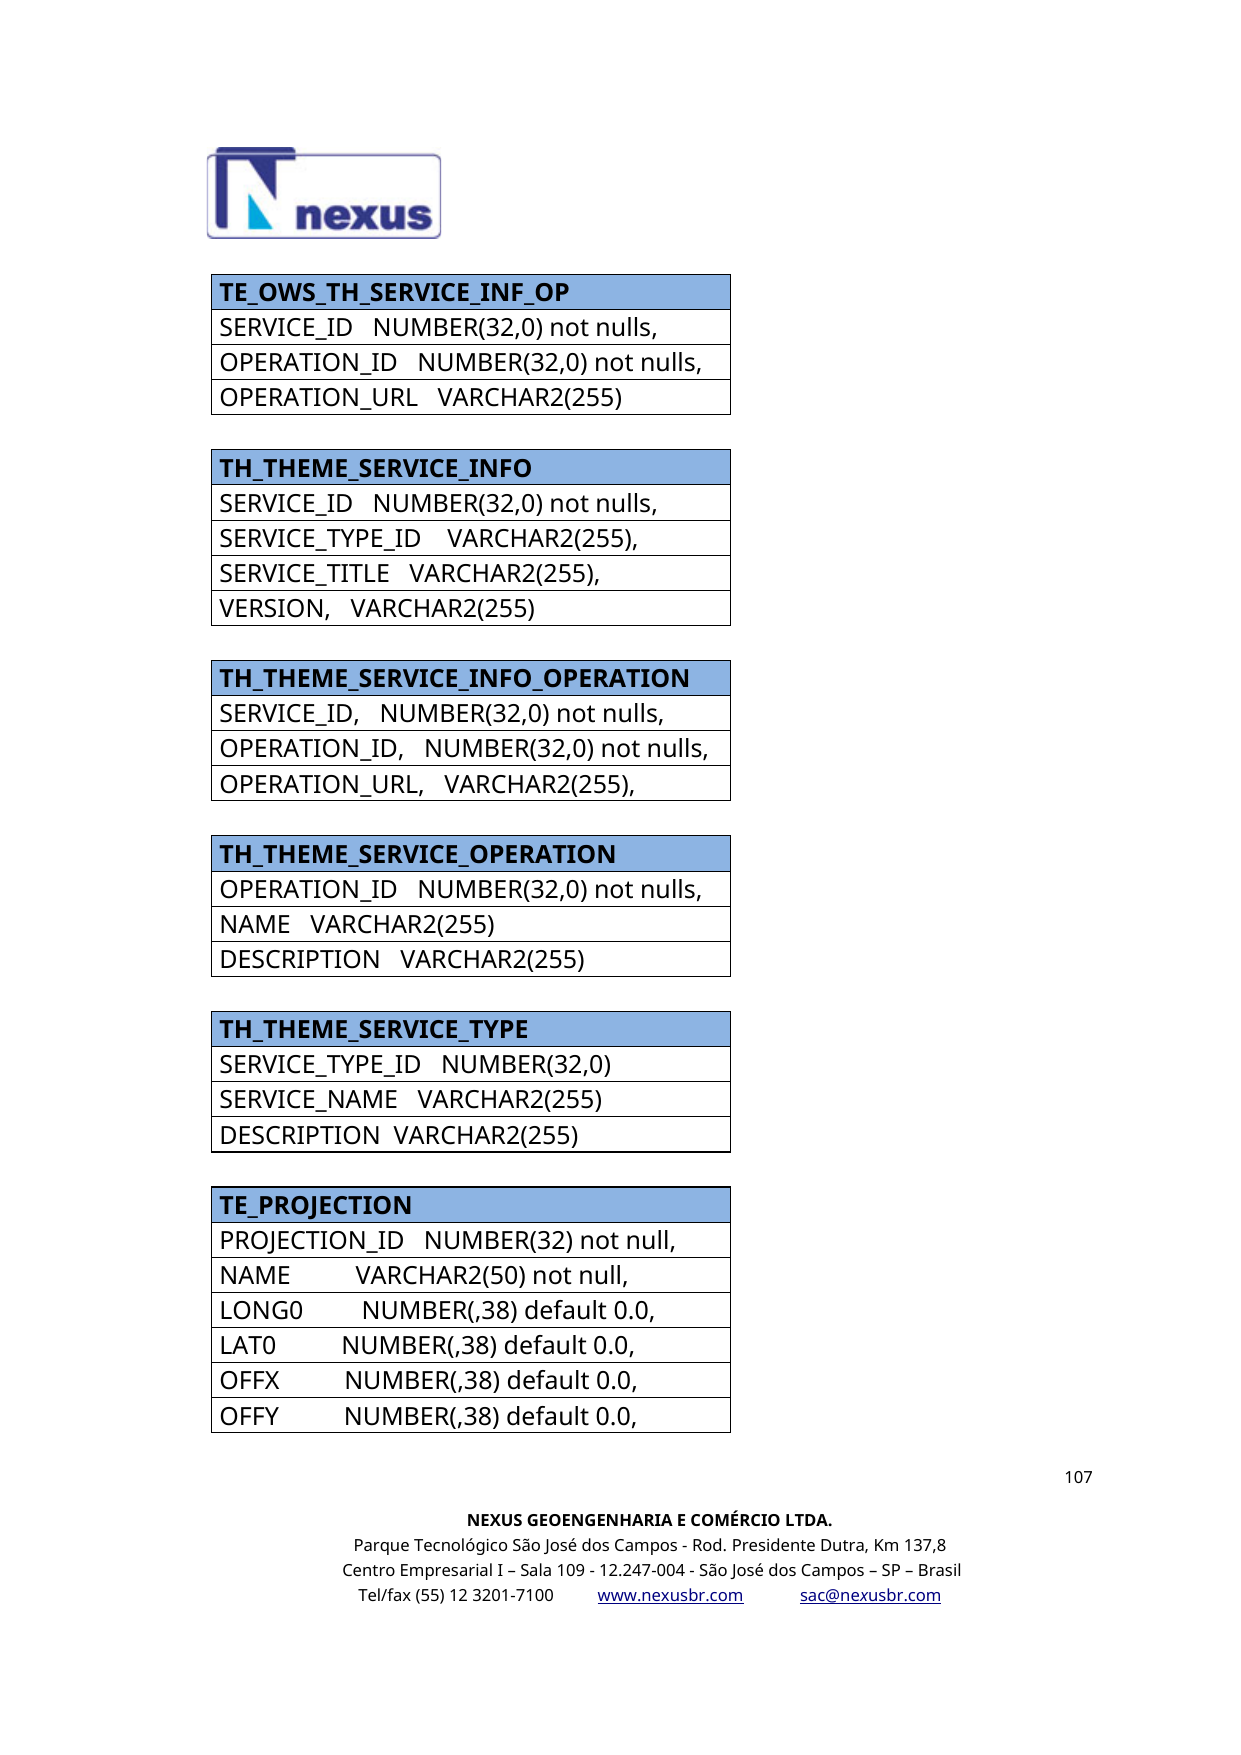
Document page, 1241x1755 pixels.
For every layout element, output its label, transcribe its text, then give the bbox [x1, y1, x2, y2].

table_cell SERVICE_NAME VARCHAR2(255) [212, 1082, 730, 1116]
table_cell OPERATION_ID NUMBER(32,0) not nulls, [212, 345, 730, 379]
table_cell DESCRIPTION VARCHAR2(255) [212, 1117, 730, 1151]
table_cell TE_PROJECTION [212, 1188, 730, 1222]
table_cell [212, 801, 731, 835]
table_cell SERVICE_ID, NUMBER(32,0) not nulls, [212, 696, 730, 730]
table_cell SERVICE_TITLE VARCHAR2(255), [212, 556, 730, 590]
table_cell OPERATION_URL, VARCHAR2(255), [212, 766, 730, 800]
table_cell [212, 626, 731, 660]
table_cell TE_OWS_TH_SERVICE_INF_OP [212, 275, 730, 309]
table_cell SERVICE_TYPE_ID NUMBER(32,0) [212, 1047, 730, 1081]
table_cell OPERATION_ID, NUMBER(32,0) not nulls, [212, 731, 730, 765]
table_cell SERVICE_ID NUMBER(32,0) not nulls, [212, 485, 730, 519]
table_cell TH_THEME_SERVICE_INFO_OPERATION [212, 661, 730, 695]
table_cell OPERATION_ID NUMBER(32,0) not nulls, [212, 872, 730, 906]
table_cell [212, 1153, 731, 1186]
table_cell TH_THEME_SERVICE_OPERATION [212, 836, 730, 871]
table_cell TH_THEME_SERVICE_TYPE [212, 1012, 730, 1046]
table_cell LAT0 NUMBER(,38) default 0.0, [212, 1328, 730, 1362]
table_cell LONG0 NUMBER(,38) default 0.0, [212, 1293, 730, 1327]
table_cell TH_THEME_SERVICE_INFO [212, 450, 730, 484]
table_cell OFFX NUMBER(,38) default 0.0, [212, 1363, 730, 1397]
table_cell SERVICE_TYPE_ID VARCHAR2(255), [212, 521, 730, 554]
table_cell OPERATION_URL VARCHAR2(255) [212, 380, 730, 414]
table_cell PROJECTION_ID NUMBER(32) not null, [212, 1223, 730, 1257]
table_cell VERSION, VARCHAR2(255) [212, 591, 730, 625]
table_cell [212, 239, 731, 274]
table_cell NAME VARCHAR2(255) [212, 907, 730, 941]
table_cell OFFY NUMBER(,38) default 0.0, [212, 1398, 730, 1432]
table_cell NAME VARCHAR2(50) not null, [212, 1258, 730, 1292]
table_cell SERVICE_ID NUMBER(32,0) not nulls, [212, 310, 730, 344]
table_cell DESCRIPTION VARCHAR2(255) [212, 942, 730, 976]
table_cell [212, 415, 731, 449]
table_cell [212, 977, 731, 1011]
